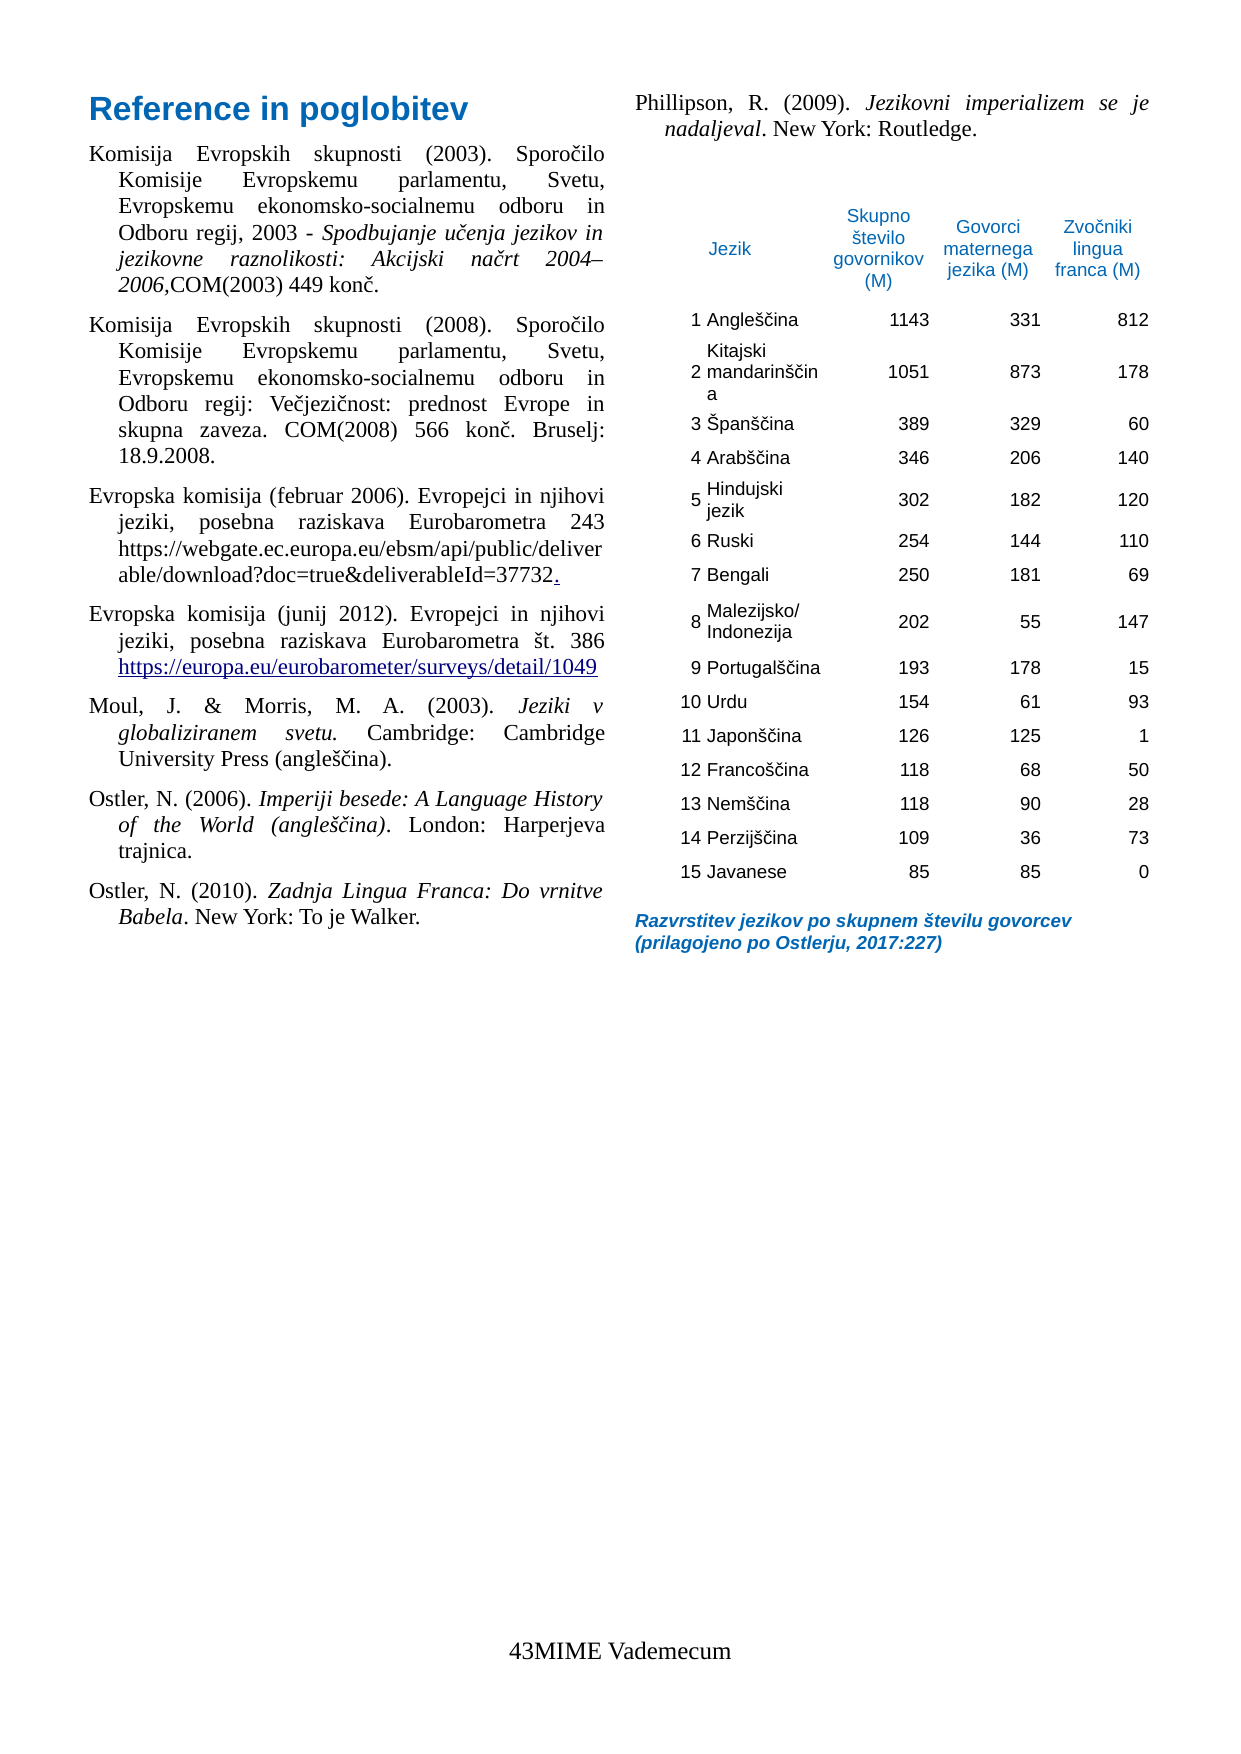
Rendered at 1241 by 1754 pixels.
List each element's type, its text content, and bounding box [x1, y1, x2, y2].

table_cell Španščina [704, 407, 824, 441]
table_cell Hindujski jezik [704, 475, 824, 524]
table_cell 178 [1044, 337, 1152, 407]
text Ostler, N. (2010). Zadnja Lingua Franca: Do vrnitve Babela. New York: To je Walker. [88, 877, 605, 929]
text Moul, J. & Morris, M. A. (2003). Jeziki v globaliziranem svetu. Cambridge: Cambridge University Press (angleščina). [88, 692, 605, 772]
table_cell 85 [932, 855, 1044, 888]
text Evropska komisija (februar 2006). Evropejci in njihovi jeziki, posebna raziskava Eurobarometra 243 https://webgate.ec.europa.eu/ebsm/api/public/deliverable/download?doc=true&deliverableId=37732. [88, 482, 605, 587]
table_cell 329 [932, 407, 1044, 441]
table_header Govorci maternega jezika (M) [932, 194, 1044, 303]
table_header Skupno število govornikov (M) [825, 194, 932, 303]
table_cell Francoščina [704, 753, 824, 787]
table_cell 85 [825, 855, 932, 888]
table_cell 2 [635, 337, 704, 407]
table_cell 109 [825, 821, 932, 854]
table_cell 55 [932, 592, 1044, 651]
table_cell 69 [1044, 558, 1152, 592]
table_cell 1 [1044, 719, 1152, 753]
table_cell 144 [932, 524, 1044, 558]
table_cell 60 [1044, 407, 1152, 441]
table_cell 250 [825, 558, 932, 592]
table_cell 389 [825, 407, 932, 441]
table_cell 125 [932, 719, 1044, 753]
table_cell 68 [932, 753, 1044, 787]
table_cell 346 [825, 441, 932, 475]
table_cell 3 [635, 407, 704, 441]
table_cell 120 [1044, 475, 1152, 524]
table_cell 110 [1044, 524, 1152, 558]
table_cell 812 [1044, 303, 1152, 337]
table_cell Urdu [704, 685, 824, 719]
table_cell 118 [825, 753, 932, 787]
table_cell Malezijsko/Indonezija [704, 592, 824, 651]
text Phillipson, R. (2009). Jezikovni imperializem se je nadaljeval. New York: Routledge. [635, 88, 1152, 141]
table_cell Japonščina [704, 719, 824, 753]
table_cell 182 [932, 475, 1044, 524]
table_cell Javanese [704, 855, 824, 888]
table_cell 13 [635, 787, 704, 821]
table_cell 1 [635, 303, 704, 337]
table_cell 6 [635, 524, 704, 558]
table_cell 90 [932, 787, 1044, 821]
text Komisija Evropskih skupnosti (2003). Sporočilo Komisije Evropskemu parlamentu, Svetu, Evropskemu ekonomsko-socialnemu odboru in Odboru regij, 2003 - Spodbujanje učenja jezikov in jezikovne raznolikosti: Akcijski načrt 2004–2006,COM(2003) 449 konč. [88, 140, 605, 298]
table_cell 154 [825, 685, 932, 719]
table_cell 147 [1044, 592, 1152, 651]
table_cell 50 [1044, 753, 1152, 787]
table_cell 93 [1044, 685, 1152, 719]
table_cell 15 [1044, 651, 1152, 685]
table_cell 14 [635, 821, 704, 854]
table_cell 5 [635, 475, 704, 524]
table_cell 61 [932, 685, 1044, 719]
table_cell 193 [825, 651, 932, 685]
table_cell 28 [1044, 787, 1152, 821]
table_cell 4 [635, 441, 704, 475]
table_cell 1143 [825, 303, 932, 337]
table_cell 140 [1044, 441, 1152, 475]
table_cell 206 [932, 441, 1044, 475]
table_cell 73 [1044, 821, 1152, 854]
table_cell 873 [932, 337, 1044, 407]
subtitle Reference in poglobitev [88, 88, 605, 127]
table_header Zvočniki lingua franca (M) [1044, 194, 1152, 303]
table_cell Nemščina [704, 787, 824, 821]
table_cell 202 [825, 592, 932, 651]
table_cell 331 [932, 303, 1044, 337]
table_cell Bengali [704, 558, 824, 592]
table_cell Ruski [704, 524, 824, 558]
table_cell Portugalščina [704, 651, 824, 685]
table_cell 12 [635, 753, 704, 787]
table_cell 254 [825, 524, 932, 558]
text Komisija Evropskih skupnosti (2008). Sporočilo Komisije Evropskemu parlamentu, Svetu, Evropskemu ekonomsko-socialnemu odboru in Odboru regij: Večjezičnost: prednost Evrope in skupna zaveza. COM(2008) 566 konč. Bruselj: 18.9.2008. [88, 311, 605, 469]
table_cell 9 [635, 651, 704, 685]
table_cell Perzijščina [704, 821, 824, 854]
table_cell 178 [932, 651, 1044, 685]
table_cell Kitajski mandarinščina [704, 337, 824, 407]
table_cell 8 [635, 592, 704, 651]
text Evropska komisija (junij 2012). Evropejci in njihovi jeziki, posebna raziskava Eurobarometra št. 386 https://europa.eu/eurobarometer/surveys/detail/1049 [88, 600, 605, 679]
table_cell 302 [825, 475, 932, 524]
table_cell 11 [635, 719, 704, 753]
table_cell 118 [825, 787, 932, 821]
table_cell Angleščina [704, 303, 824, 337]
text Razvrstitev jezikov po skupnem številu govorcev (prilagojeno po Ostlerju, 2017:227) [635, 888, 1152, 953]
table_cell 0 [1044, 855, 1152, 888]
table_cell 15 [635, 855, 704, 888]
table_cell 36 [932, 821, 1044, 854]
table_cell 1051 [825, 337, 932, 407]
table_cell 10 [635, 685, 704, 719]
table_cell Arabščina [704, 441, 824, 475]
table_header Jezik [635, 194, 824, 303]
table_cell 181 [932, 558, 1044, 592]
text Ostler, N. (2006). Imperiji besede: A Language History of the World (angleščina). London: Harperjeva trajnica. [88, 784, 605, 864]
table_cell 7 [635, 558, 704, 592]
table_cell 126 [825, 719, 932, 753]
